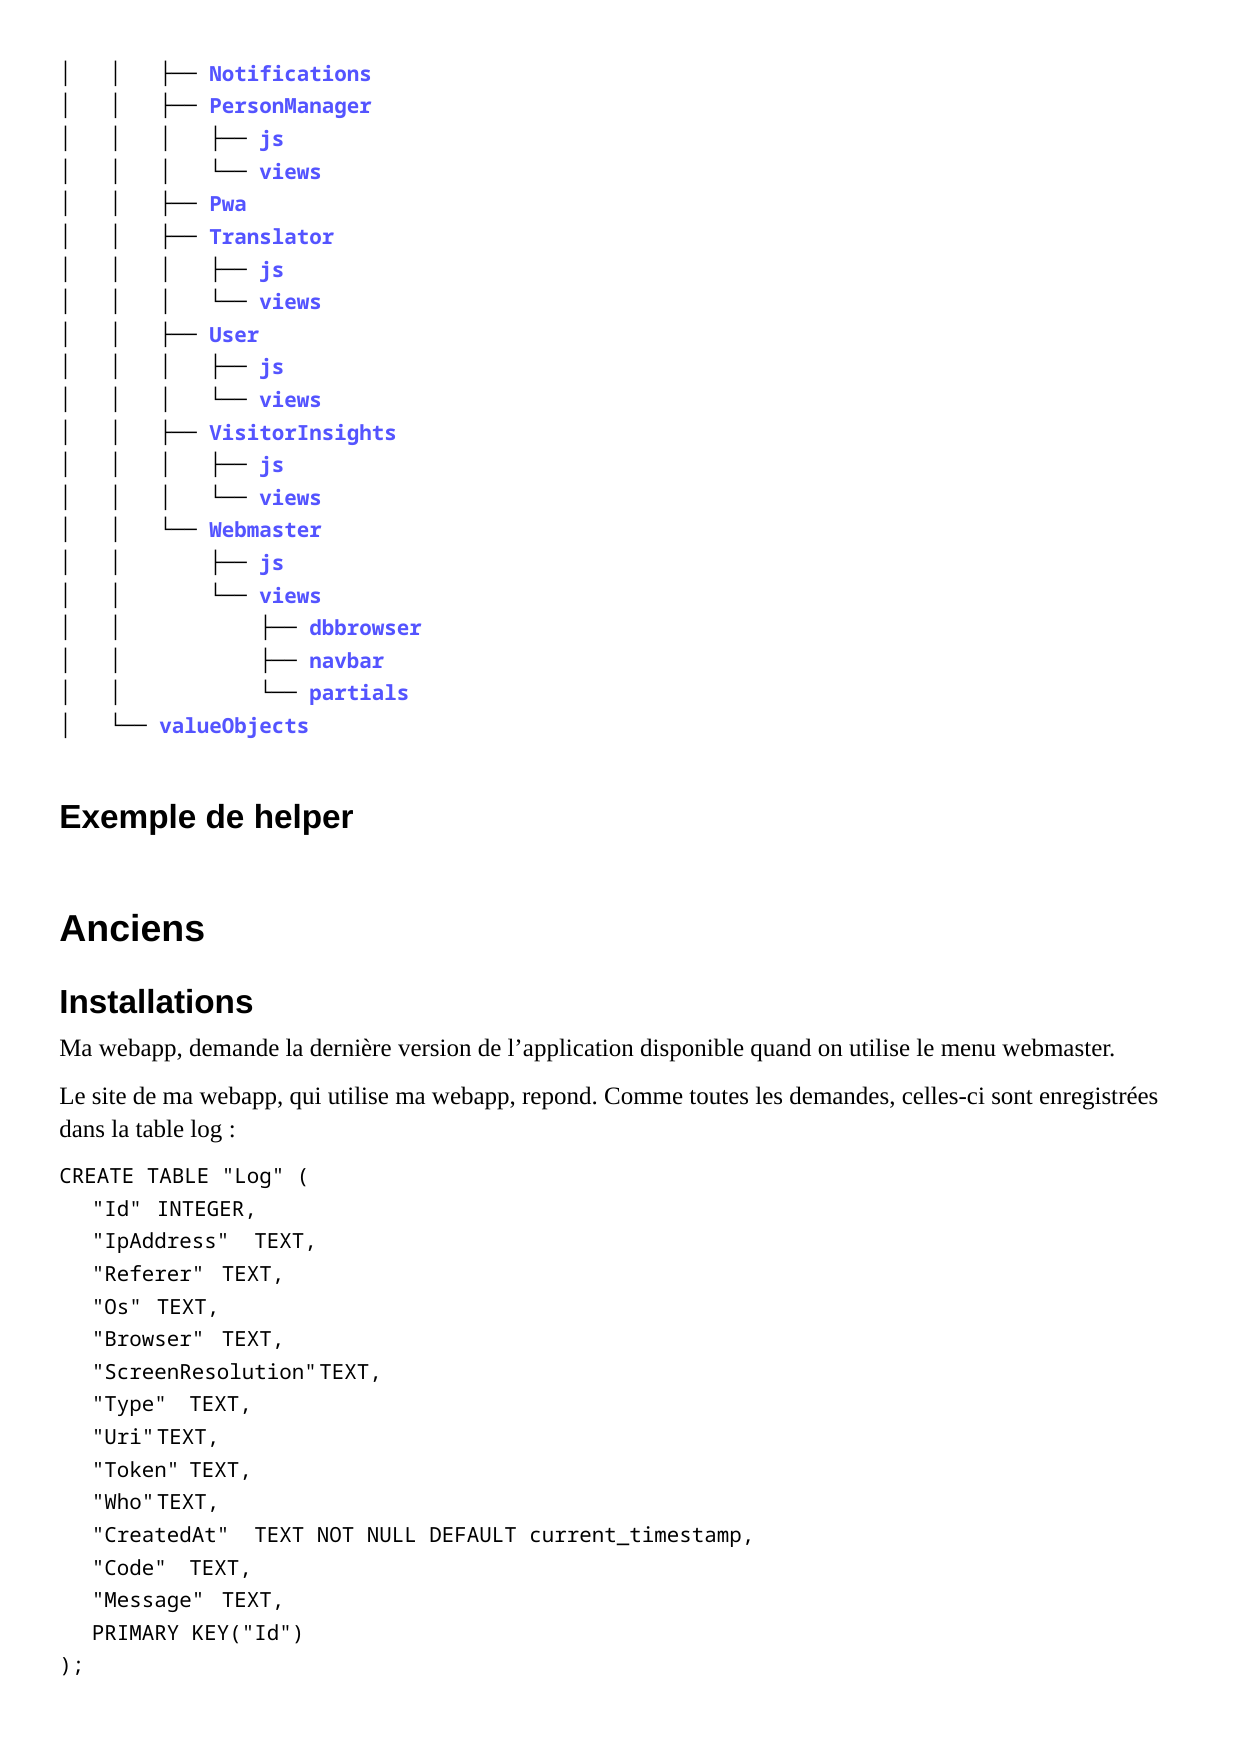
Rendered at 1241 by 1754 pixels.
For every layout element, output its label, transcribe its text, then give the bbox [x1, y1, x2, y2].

text Le site de ma webapp, qui utilise ma webapp, repond. Comme toutes les demandes, celles-ci sont enregistrées dans la table log : [59, 1081, 1181, 1142]
text "Who" TEXT, [59, 1487, 1181, 1516]
text "Browser" TEXT, [59, 1324, 1181, 1353]
text ); [59, 1650, 1181, 1679]
text "Token" TEXT, [59, 1455, 1181, 1483]
subtitle Exemple de helper [59, 797, 1181, 836]
text "Type" TEXT, [59, 1389, 1181, 1418]
text Ma webapp, demande la dernière version de l’application disponible quand on utilise le menu webmaster. [59, 1033, 1181, 1062]
text "Message" TEXT, [59, 1585, 1181, 1614]
text "Os" TEXT, [59, 1292, 1181, 1320]
text CREATE TABLE "Log" ( [59, 1161, 1181, 1190]
text "Referer" TEXT, [59, 1259, 1181, 1288]
subtitle Anciens [59, 906, 1181, 949]
text "Uri" TEXT, [59, 1422, 1181, 1451]
text "Id" INTEGER, [59, 1194, 1181, 1222]
text "CreatedAt" TEXT NOT NULL DEFAULT current_timestamp, [59, 1520, 1181, 1548]
text │ │ ├── Notifications │ │ ├── PersonManager │ │ │ ├── js │ │ │ └── views │ │ ├── Pwa │ │ ├── Translator │ │ │ ├── js │ │ │ └── views │ │ ├── User │ │ │ ├── js │ │ │ └── views │ │ ├── VisitorInsights │ │ │ ├── js │ │ │ └── views │ │ └── Webmaster │ │ ├── js │ │ └── views │ │ ├── dbbrowser │ │ ├── navbar │ │ └── partials │ └── valueObjects [59, 59, 1181, 772]
text "IpAddress" TEXT, [59, 1227, 1181, 1255]
text "Code" TEXT, [59, 1553, 1181, 1581]
text "ScreenResolution" TEXT, [59, 1357, 1181, 1385]
text PRIMARY KEY("Id") [59, 1618, 1181, 1646]
subtitle Installations [59, 982, 1181, 1021]
